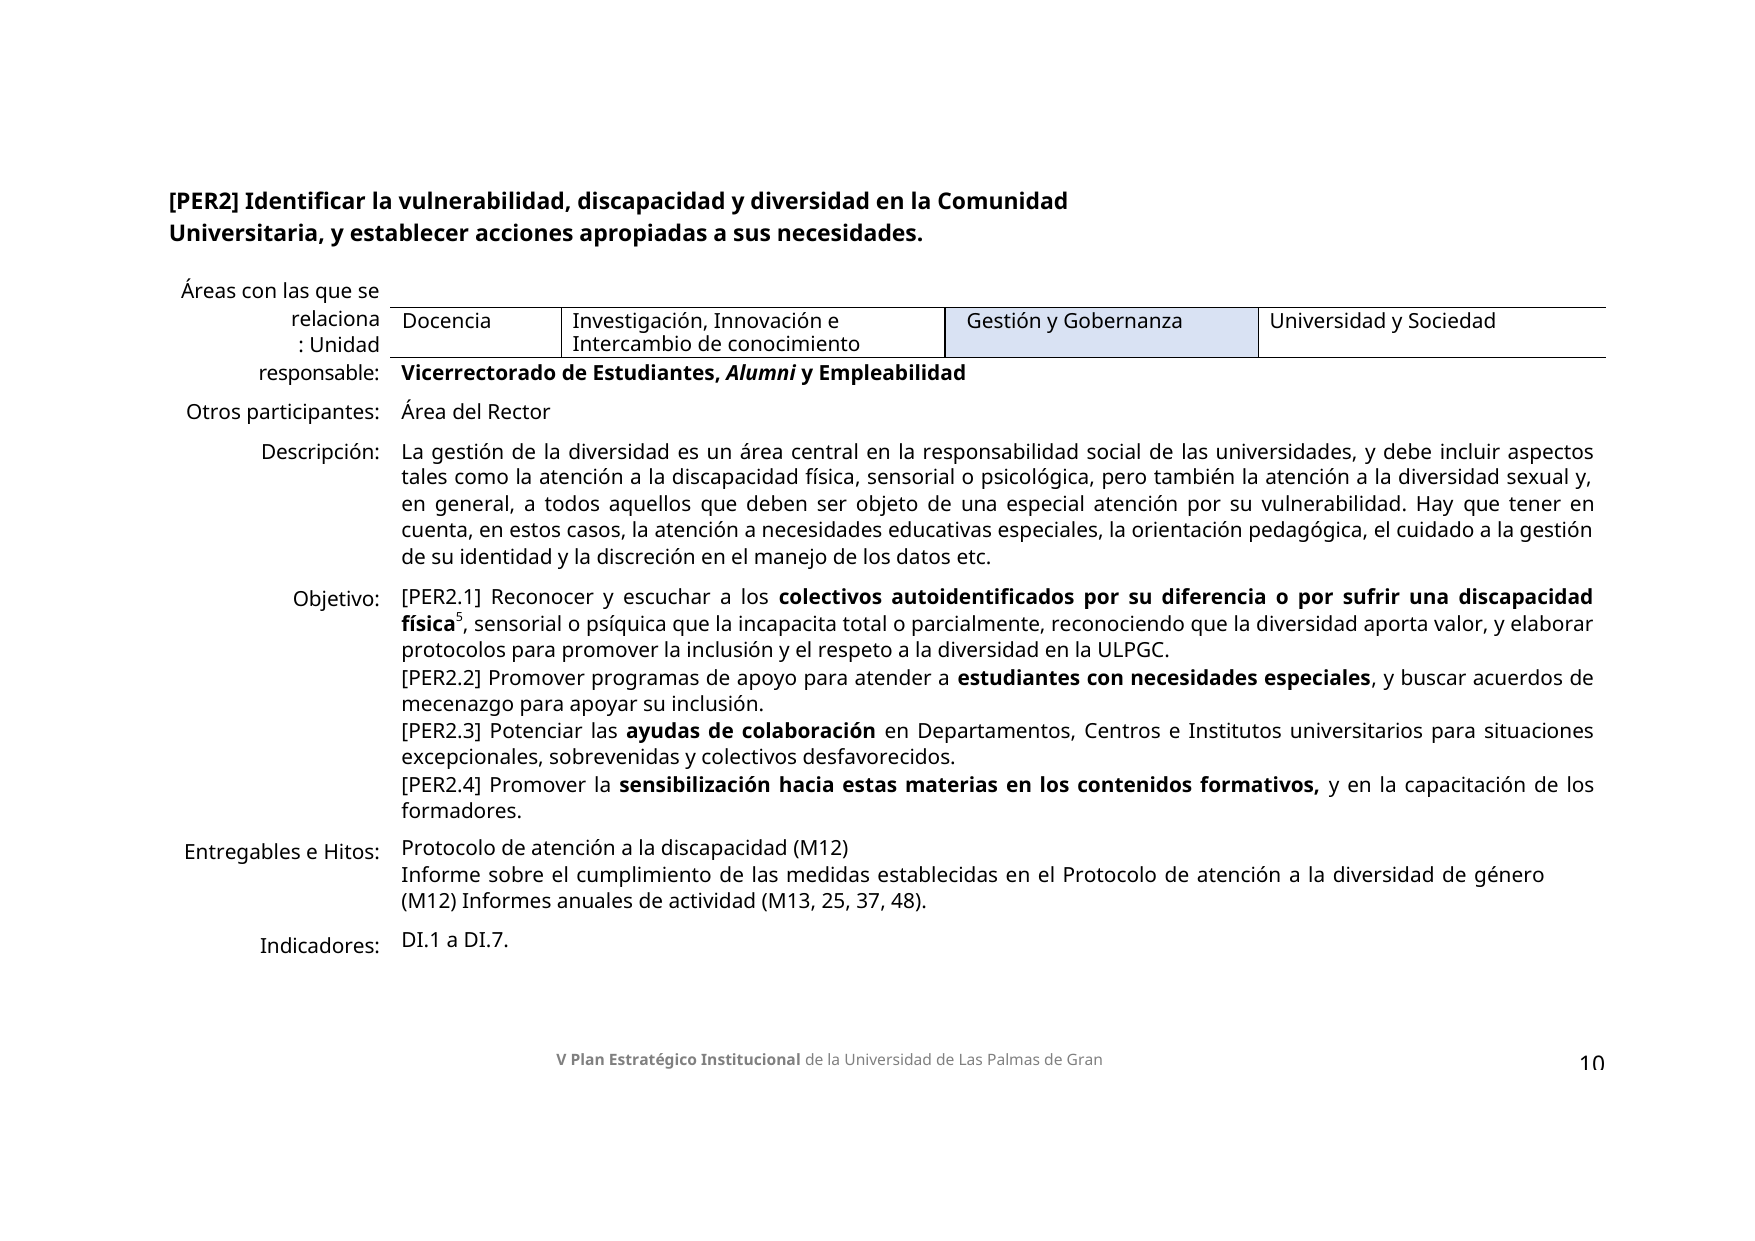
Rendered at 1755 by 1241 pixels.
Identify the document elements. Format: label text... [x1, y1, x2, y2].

text Área del Rector [401, 397, 1619, 425]
text La gestión de la diversidad es un área central en la responsabilidad social de las universidades, y debe incluir aspectos tales como la atención a la discapacidad física, sensorial o psicológica, pero también la atención a la diversidad sexual y, en general, a todos aquellos que deben ser objeto de una especial atención por su vulnerabilidad. Hay que tener en cuenta, en estos casos, la atención a necesidades educativas especiales, la orientación pedagógica, el cuidado a la gestión de su identidad y la discreción en el manejo de los datos etc. [401, 438, 1595, 570]
text Áreas con las que se [137, 278, 379, 304]
text Objetivo: [137, 584, 380, 612]
text Protocolo de atención a la discapacidad (M12) [401, 835, 1619, 861]
text [PER2.1] Reconocer y escuchar a los colectivos autoidentificados por su diferencia o por sufrir una discapacidad física5, sensorial o psíquica que la incapacita total o parcialmente, reconociendo que la diversidad aporta valor, y elaborar protocolos para promover la inclusión y el respeto a la diversidad en la ULPGC. [401, 584, 1594, 664]
table_header Docencia [390, 308, 561, 357]
table_header Gestión y Gobernanza [946, 308, 1258, 357]
table_header Investigación, Innovación e Intercambio de conocimiento [562, 308, 944, 357]
text Informe sobre el cumplimiento de las medidas establecidas en el Protocolo de atención a la diversidad de género (M12) Informes anuales de actividad (M13, 25, 37, 48). [401, 861, 1547, 914]
text [PER2.4] Promover la sensibilización hacia estas materias en los contenidos formativos, y en la capacitación de los formadores. [401, 770, 1594, 824]
subtitle Vicerrectorado de Estudiantes, Alumni y Empleabilidad [401, 358, 1619, 386]
text Entregables e Hitos: [137, 837, 380, 866]
text Otros participantes: [137, 397, 380, 426]
text [PER2.3] Potenciar las ayudas de colaboración en Departamentos, Centros e Institutos universitarios para situaciones excepcionales, sobrevenidas y colectivos desfavorecidos. [401, 718, 1595, 770]
text relaciona: Unidad responsable: [188, 304, 380, 387]
table_header Universidad y Sociedad [1259, 308, 1606, 357]
text [PER2.2] Promover programas de apoyo para atender a estudiantes con necesidades especiales, y buscar acuerdos de mecenazgo para apoyar su inclusión. [401, 664, 1594, 717]
text DI.1 a DI.7. [401, 926, 1619, 954]
subtitle [PER2] Identificar la vulnerabilidad, discapacidad y diversidad en la Comunidad Universitaria, y establecer acciones apropiadas a sus necesidades. [168, 185, 1190, 248]
text Descripción: [137, 437, 380, 466]
text Indicadores: [137, 932, 380, 960]
